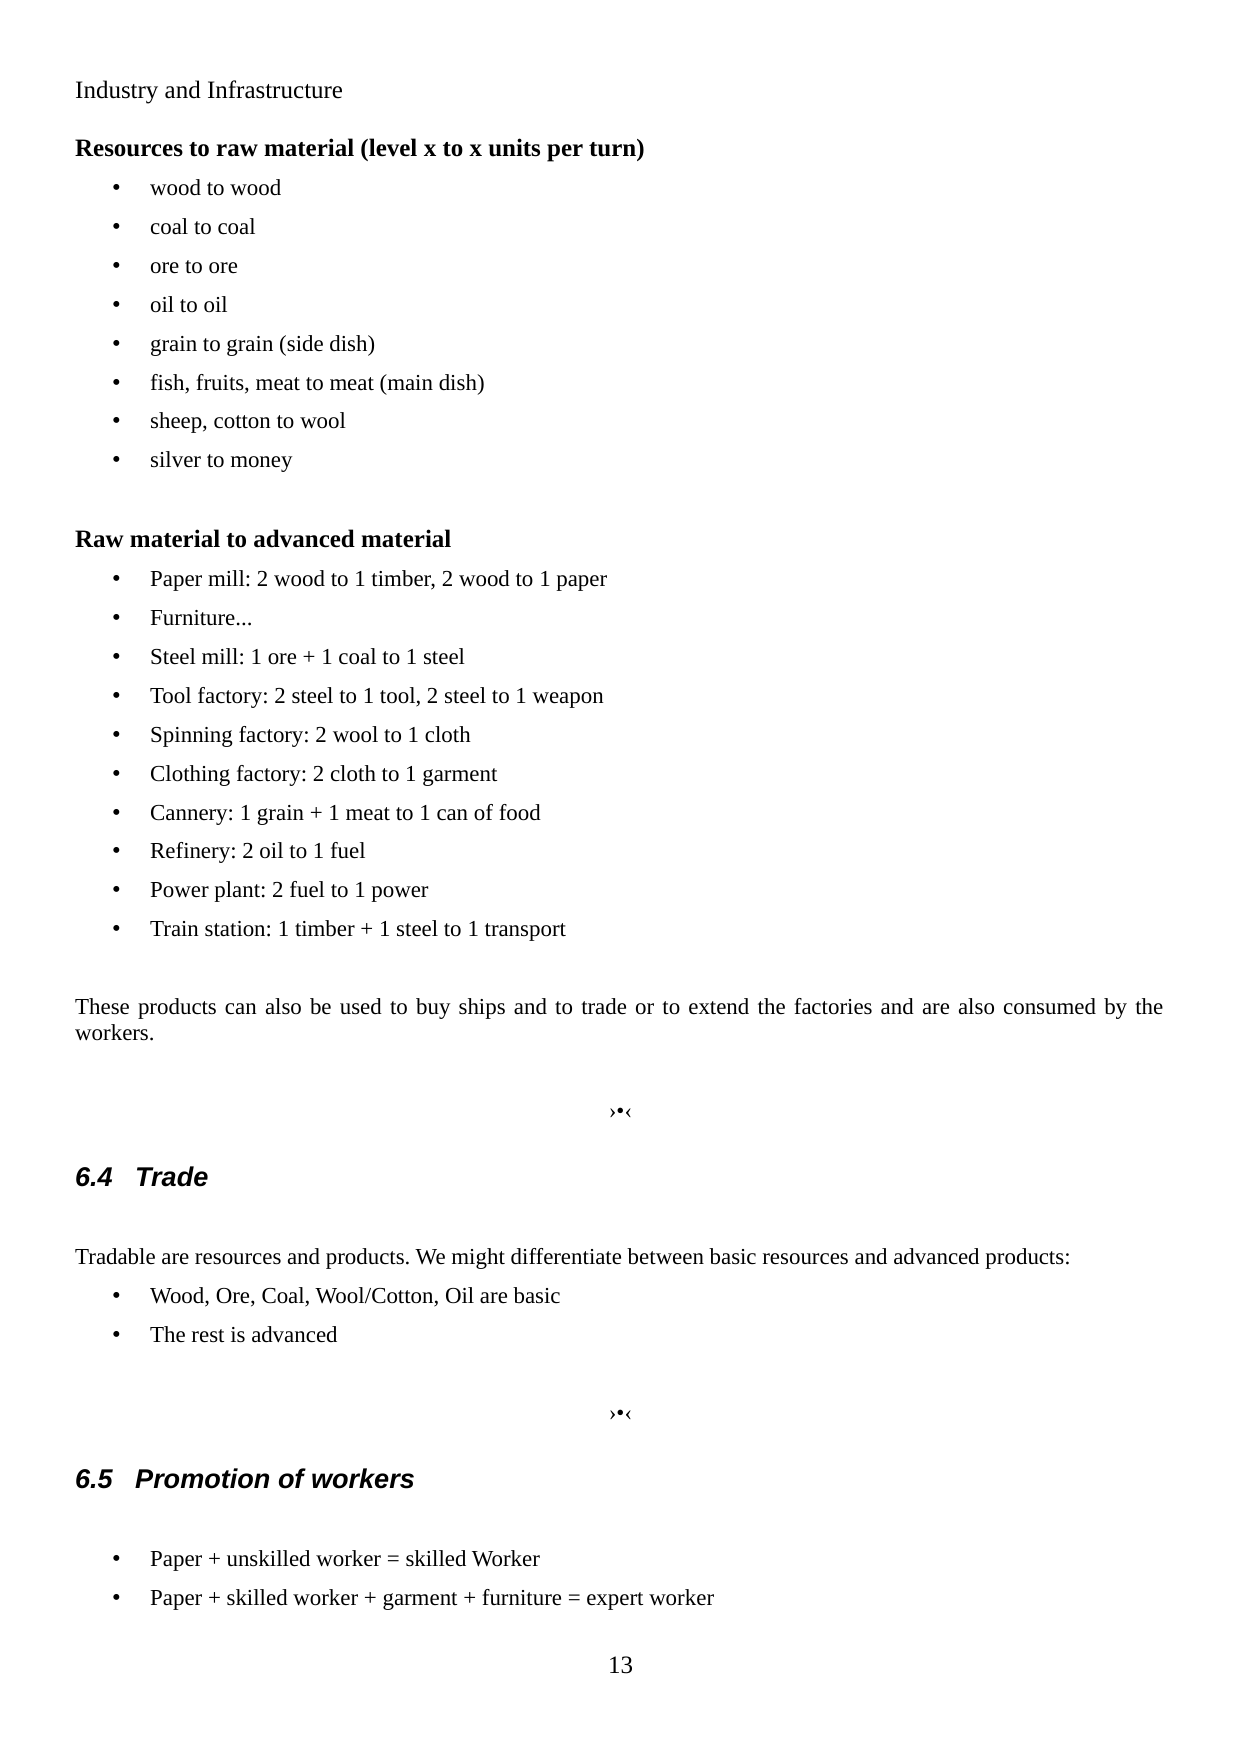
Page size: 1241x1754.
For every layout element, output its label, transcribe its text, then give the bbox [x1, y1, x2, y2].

text ›•‹ [75, 1097, 1166, 1123]
list Furniture... [112, 604, 1166, 631]
subtitle Promotion of workers [75, 1463, 1166, 1494]
list grain to grain (side dish) [112, 330, 1166, 356]
text Raw material to advanced material [75, 524, 1166, 553]
text Resources to raw material (level x to x units per turn) [75, 133, 1166, 162]
list coal to coal [112, 213, 1166, 240]
list Cannery: 1 grain + 1 meat to 1 can of food [112, 798, 1166, 825]
list sheep, cotton to wool [112, 408, 1166, 434]
list Paper mill: 2 wood to 1 timber, 2 wood to 1 paper [112, 565, 1166, 592]
list Clothing factory: 2 cloth to 1 garment [112, 760, 1166, 786]
list Paper + skilled worker + garment + furniture = expert worker [112, 1584, 1166, 1610]
list Refinery: 2 oil to 1 fuel [112, 837, 1166, 864]
list Tool factory: 2 steel to 1 tool, 2 steel to 1 weapon [112, 682, 1166, 708]
text Tradable are resources and products. We might differentiate between basic resources and advanced products: [75, 1243, 1166, 1270]
list Spinning factory: 2 wool to 1 cloth [112, 721, 1166, 747]
list Wood, Ore, Coal, Wool/Cotton, Oil are basic [112, 1282, 1166, 1308]
list Steel mill: 1 ore + 1 coal to 1 steel [112, 643, 1166, 669]
list wood to wood [112, 174, 1166, 201]
list The rest is advanced [112, 1321, 1166, 1347]
list oil to oil [112, 291, 1166, 317]
list Paper + unskilled worker = skilled Worker [112, 1545, 1166, 1572]
list Train station: 1 timber + 1 steel to 1 transport [112, 915, 1166, 941]
text ›•‹ [75, 1399, 1166, 1425]
subtitle Trade [75, 1161, 1166, 1192]
list ore to ore [112, 252, 1166, 278]
text These products can also be used to buy ships and to trade or to extend the factories and are also consumed by the workers. [75, 993, 1166, 1046]
list silver to money [112, 446, 1166, 473]
list Power plant: 2 fuel to 1 power [112, 876, 1166, 903]
list fish, fruits, meat to meat (main dish) [112, 369, 1166, 395]
